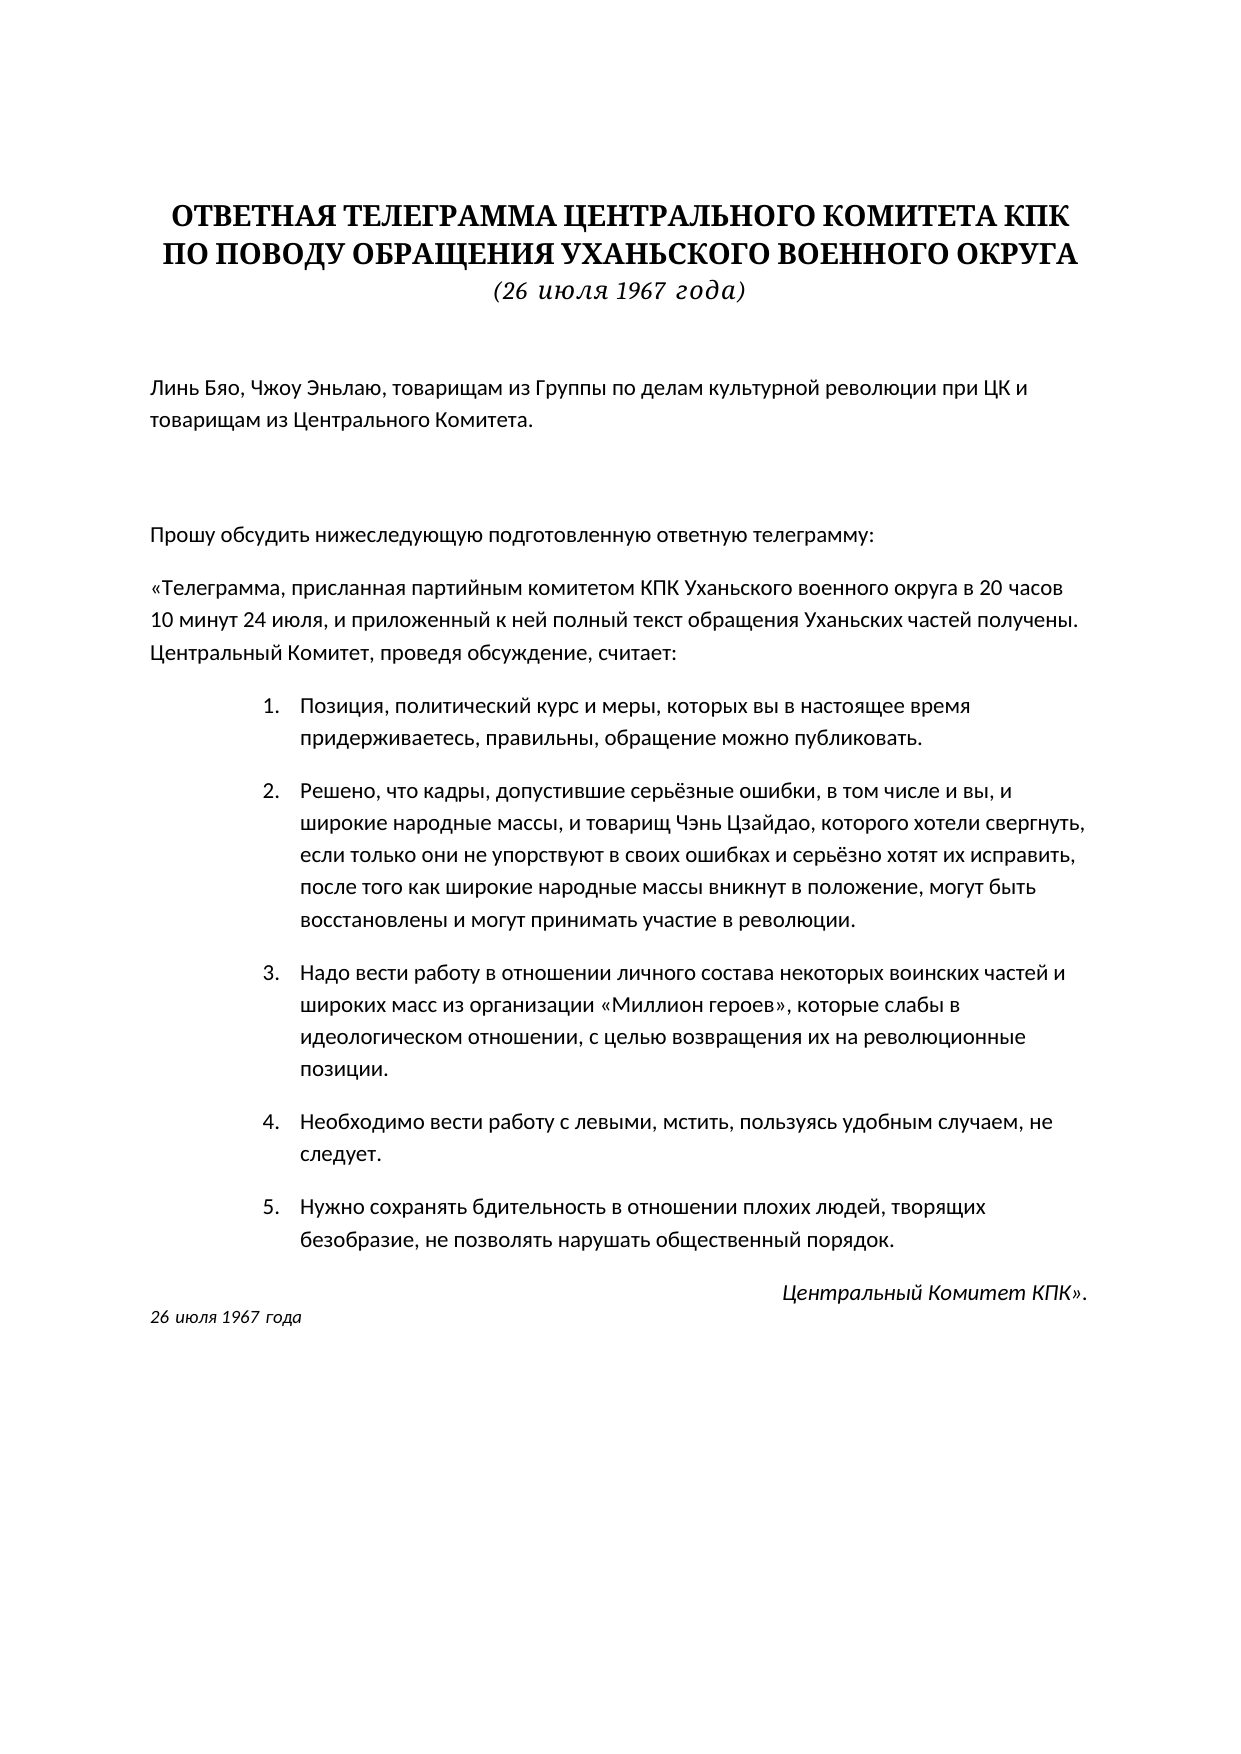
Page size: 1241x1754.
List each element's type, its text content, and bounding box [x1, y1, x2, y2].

subtitle Ответная телеграмма Центрального комитета КПК по поводу обращения уханьского военного округа [150, 200, 1091, 272]
text Прошу обсудить нижеследующую подготовленную ответную телеграмму: [150, 520, 1091, 548]
list Надо вести работу в отношении личного состава некоторых воинских частей и широких масс из организации «Миллион героев», которые слабы в идеологическом отношении, с целью возвращения их на революционные позиции. [262, 958, 1091, 1082]
list Нужно сохранять бдительность в отношении плохих людей, творящих безобразие, не позволять нарушать общественный порядок. [262, 1192, 1091, 1253]
list Позиция, политический курс и меры, которых вы в настоящее время придерживаетесь, правильны, обращение можно публиковать. [262, 691, 1091, 751]
text (26 июля 1967 года) [150, 277, 1091, 306]
text Линь Бяо, Чжоу Эньлаю, товарищам из Группы по делам культурной революции при ЦК и товарищам из Центрального Комитета. [150, 373, 1091, 433]
list Решено, что кадры, допустившие серьёзные ошибки, в том числе и вы, и широкие народные массы, и товарищ Чэнь Цзайдао, которого хотели свергнуть, если только они не упорствуют в своих ошибках и серьёзно хотят их исправить, после того как широкие народные массы вникнут в положение, могут быть восстановлены и могут принимать участие в революции. [262, 776, 1091, 933]
list Необходимо вести работу с левыми, мстить, пользуясь удобным случаем, не следует. [262, 1107, 1091, 1167]
text «Телеграмма, присланная партийным комитетом КПК Уханьского военного округа в 20 часов 10 минут 24 июля, и приложенный к ней полный текст обращения Уханьских частей получены. Центральный Комитет, проведя обсуждение, считает: [150, 573, 1091, 666]
text 26 июля 1967 года [150, 1306, 1091, 1329]
text Центральный Комитет КПК». [593, 1278, 1091, 1306]
